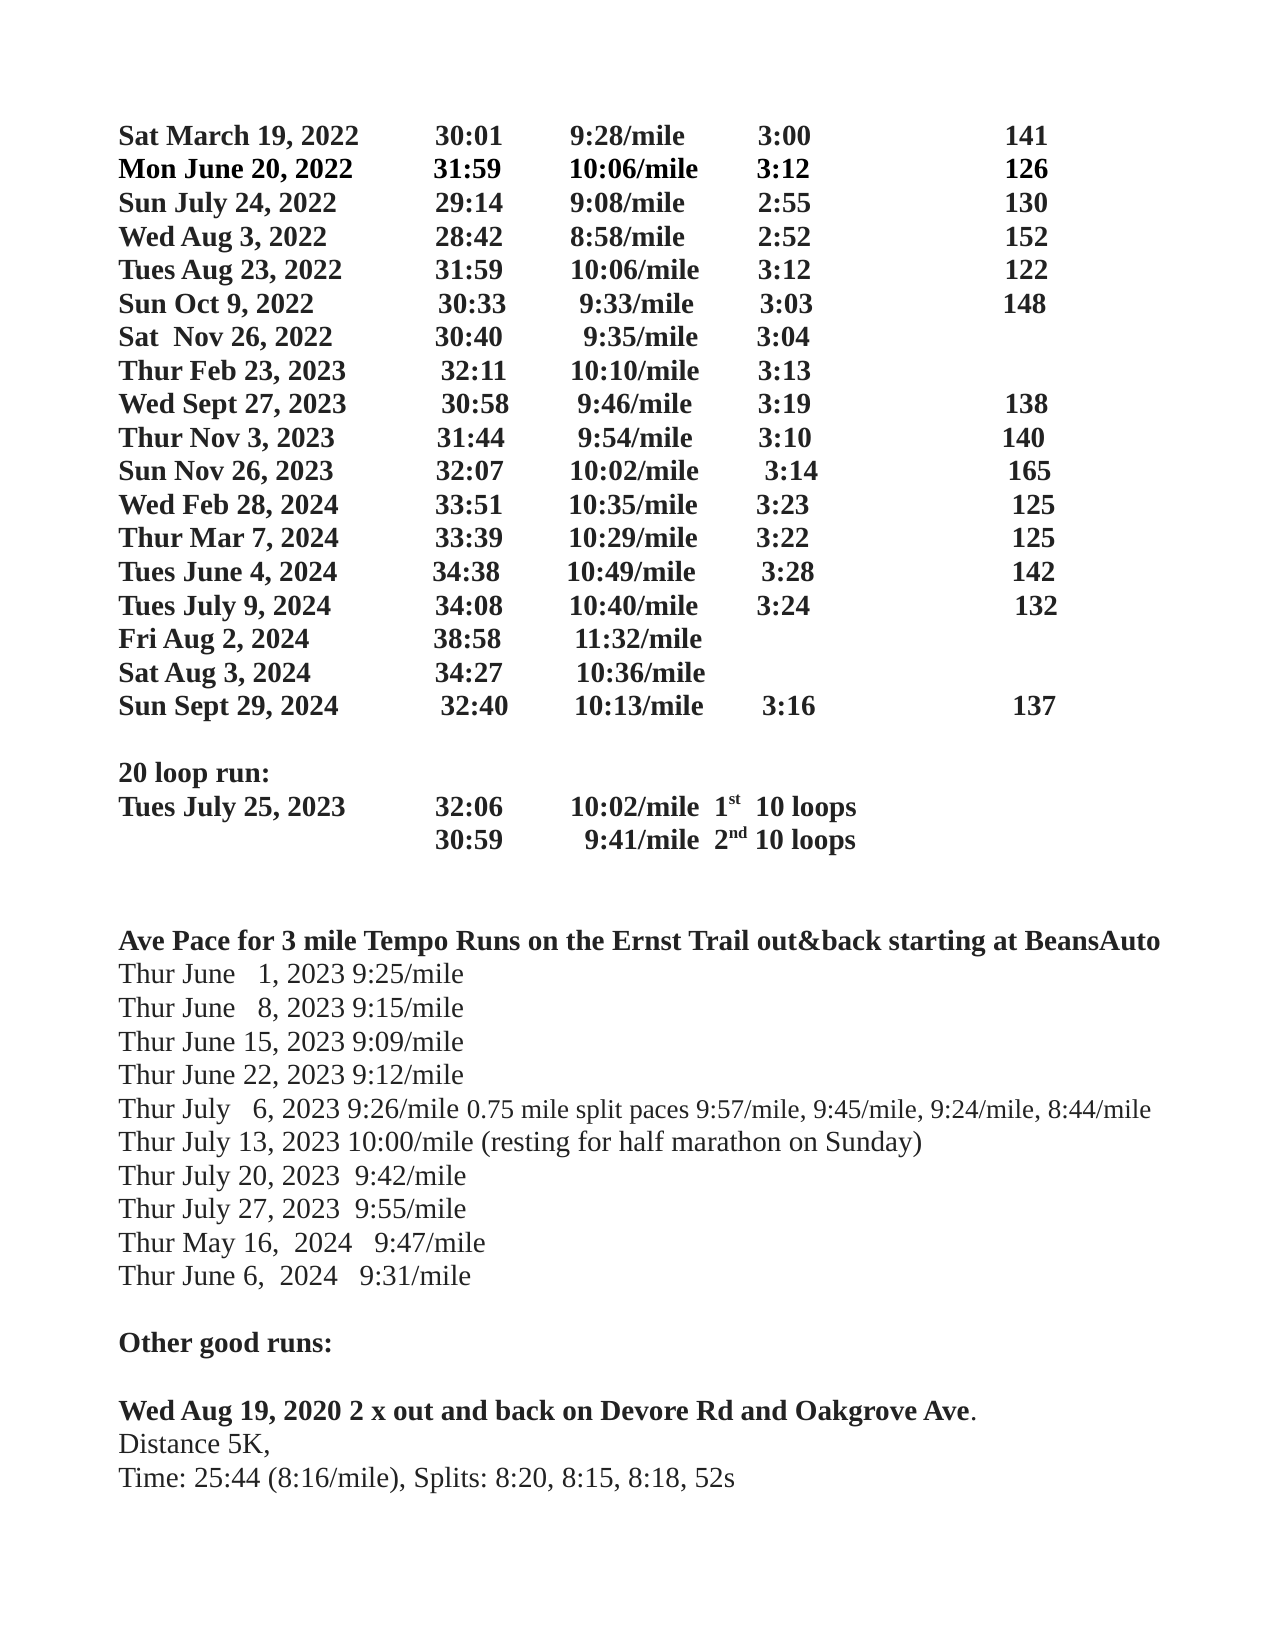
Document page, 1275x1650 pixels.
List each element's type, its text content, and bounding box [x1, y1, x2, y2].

text Thur July 13, 2023 10:00/mile (resting for half marathon on Sunday) [118, 1124, 1161, 1158]
text Wed Aug 3, 2022 28:42 8:58/mile 2:52 152 [118, 219, 1161, 252]
text Thur June 22, 2023 9:12/mile [118, 1057, 1161, 1091]
text Other good runs: [118, 1326, 1161, 1359]
text Tues June 4, 2024 34:38 10:49/mile 3:28 142 [118, 554, 1161, 588]
text Sun Sept 29, 2024 32:40 10:13/mile 3:16 137 [118, 688, 1161, 722]
text Wed Aug 19, 2020 2 x out and back on Devore Rd and Oakgrove Ave. [118, 1393, 1161, 1426]
text Wed Sept 27, 2023 30:58 9:46/mile 3:19 138 [118, 386, 1161, 420]
text Thur July 6, 2023 9:26/mile 0.75 mile split paces 9:57/mile, 9:45/mile, 9:24/mile, 8:44/mile [118, 1091, 1161, 1124]
text Sun July 24, 2022 29:14 9:08/mile 2:55 130 [118, 185, 1161, 219]
text Sat March 19, 2022 30:01 9:28/mile 3:00 141 [118, 118, 1161, 152]
text Tues July 9, 2024 34:08 10:40/mile 3:24 132 [118, 588, 1161, 621]
text 20 loop run: [118, 755, 1161, 789]
text Distance 5K, [118, 1426, 1161, 1460]
text 30:59 9:41/mile 2nd 10 loops [118, 822, 1161, 856]
text Thur June 1, 2023 9:25/mile [118, 957, 1161, 990]
text Ave Pace for 3 mile Tempo Runs on the Ernst Trail out&back starting at BeansAuto [118, 923, 1161, 957]
text Thur July 27, 2023 9:55/mile [118, 1191, 1161, 1225]
text Thur Nov 3, 2023 31:44 9:54/mile 3:10 140 [118, 420, 1161, 453]
text Time: 25:44 (8:16/mile), Splits: 8:20, 8:15, 8:18, 52s [118, 1460, 1161, 1493]
text Sat Nov 26, 2022 30:40 9:35/mile 3:04 [118, 319, 1161, 353]
text Thur May 16, 2024 9:47/mile [118, 1225, 1161, 1258]
text Thur Feb 23, 2023 32:11 10:10/mile 3:13 [118, 353, 1161, 386]
text Tues July 25, 2023 32:06 10:02/mile 1st 10 loops [118, 789, 1161, 822]
text Sat Aug 3, 2024 34:27 10:36/mile [118, 655, 1161, 688]
text Thur June 6, 2024 9:31/mile [118, 1258, 1161, 1292]
text Wed Feb 28, 2024 33:51 10:35/mile 3:23 125 [118, 487, 1161, 521]
text Sun Nov 26, 2023 32:07 10:02/mile 3:14 165 [118, 453, 1161, 487]
text Tues Aug 23, 2022 31:59 10:06/mile 3:12 122 [118, 252, 1161, 286]
text Sun Oct 9, 2022 30:33 9:33/mile 3:03 148 [118, 286, 1161, 319]
text Thur Mar 7, 2024 33:39 10:29/mile 3:22 125 [118, 521, 1161, 554]
text Mon June 20, 2022 31:59 10:06/mile 3:12 126 [118, 152, 1157, 185]
text Thur July 20, 2023 9:42/mile [118, 1158, 1161, 1191]
text Thur June 15, 2023 9:09/mile [118, 1024, 1161, 1057]
text Fri Aug 2, 2024 38:58 11:32/mile [118, 621, 1161, 655]
text Thur June 8, 2023 9:15/mile [118, 990, 1161, 1024]
